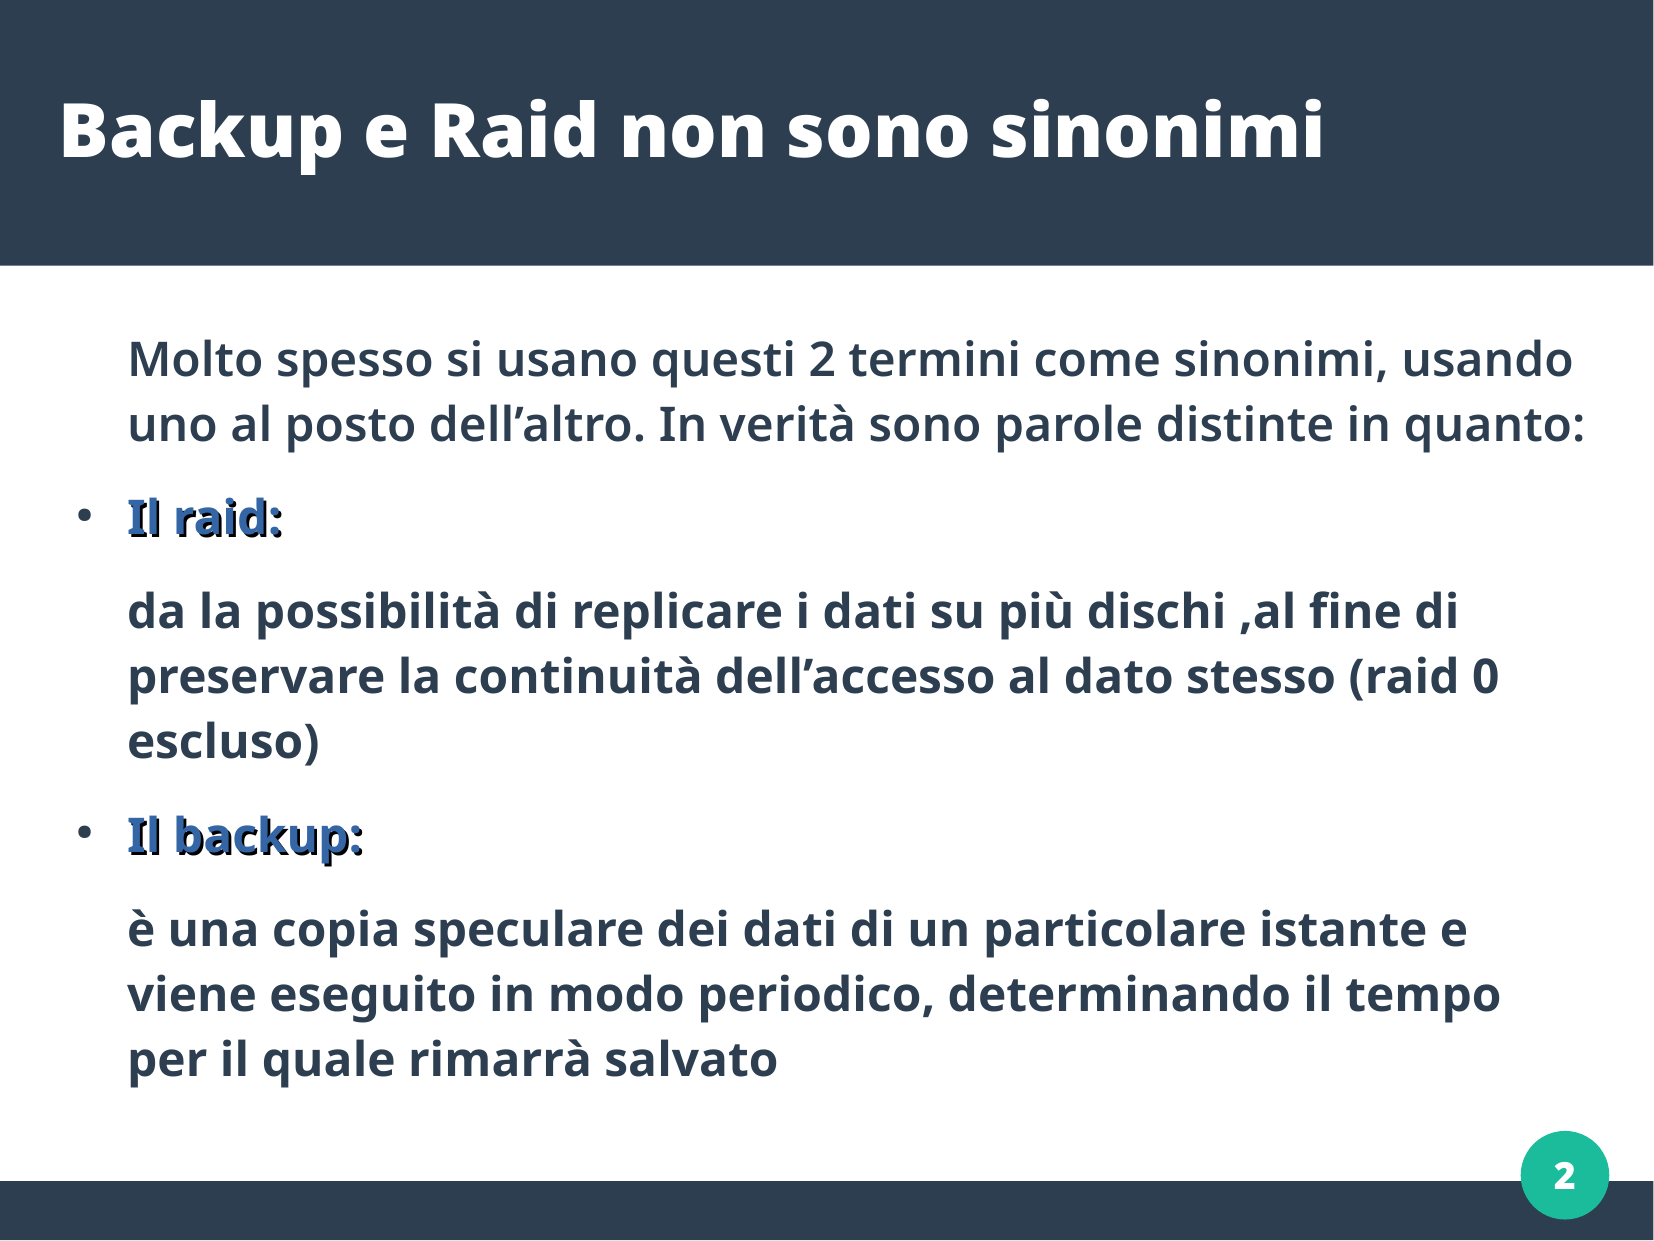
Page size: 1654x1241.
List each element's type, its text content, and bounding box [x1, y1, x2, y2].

title Backup e Raid non sono sinonimi [59, 49, 1595, 207]
list Molto spesso si usano questi 2 termini come sinonimi, usando uno al posto dell’altro. In verità sono parole distinte in quanto: Il raid: da la possibilità di replicare i dati su più dischi ,al fine di preservare la continuità dell’accesso al dato stesso (raid 0 escluso) Il backup: è una copia speculare dei dati di un particolare istante e viene eseguito in modo periodico, determinando il tempo per il quale rimarrà salvato [59, 324, 1595, 1152]
